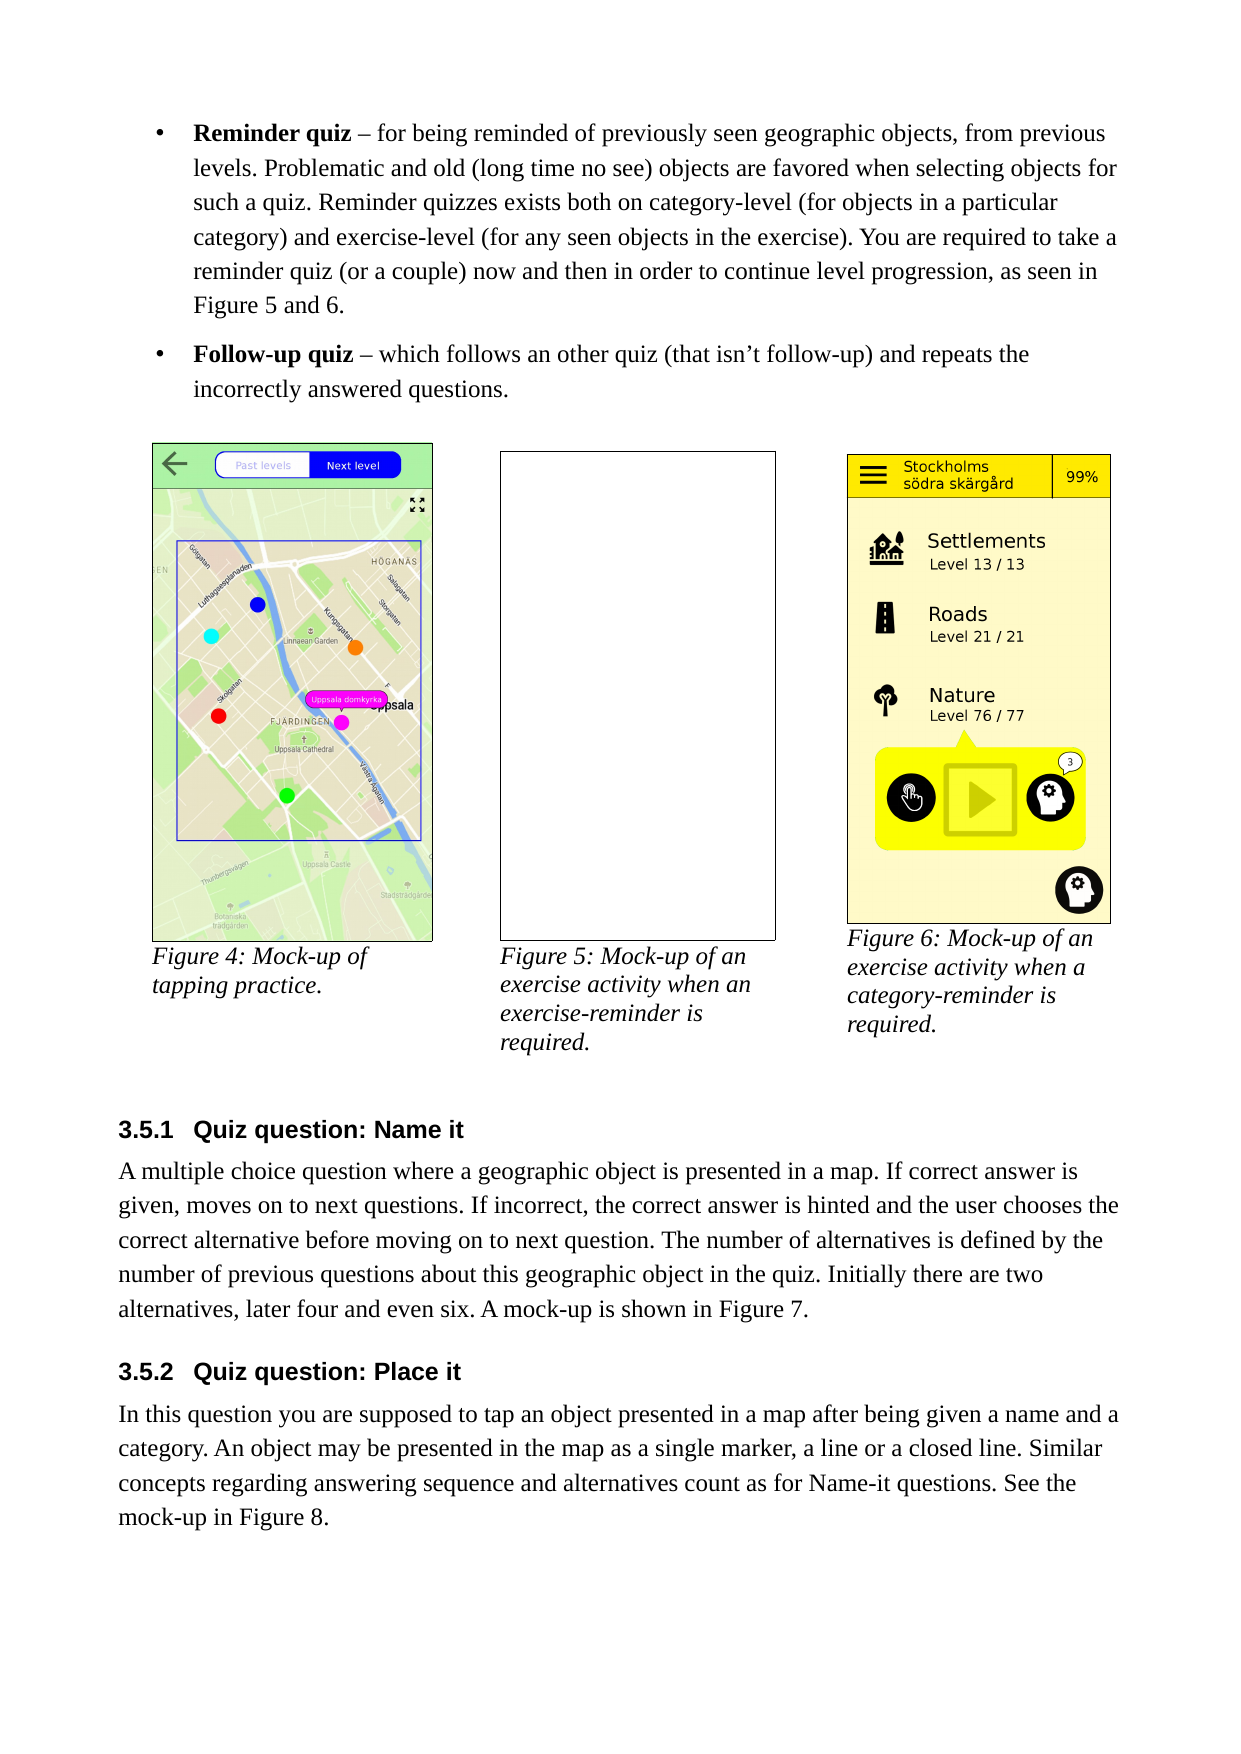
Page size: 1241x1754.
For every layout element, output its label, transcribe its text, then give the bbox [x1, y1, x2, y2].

text Figure 4: Mock-up of tapping practice. [152, 942, 432, 998]
list Reminder quiz – for being reminded of previously seen geographic objects, from previous levels. Problematic and old (long time no see) objects are favored when selecting objects for such a quiz. Reminder quizzes exists both on category-level (for objects in a particular category) and exercise-level (for any seen objects in the exercise). You are required to take a reminder quiz (or a couple) now and then in order to continue level progression, as seen in Figure 5 and 6. [156, 118, 1122, 319]
picture [848, 455, 1110, 923]
subtitle Quiz question: Name it [118, 1114, 1122, 1143]
picture [153, 444, 432, 941]
text In this question you are supposed to tap an object presented in a map after being given a name and a category. An object may be presented in the map as a single marker, a line or a closed line. Similar concepts regarding answering sequence and alternatives count as for Name-it questions. See the mock-up in Figure 8. [118, 1399, 1122, 1531]
text A multiple choice question where a geographic object is presented in a map. If correct answer is given, moves on to next questions. If incorrect, the correct answer is hinted and the user chooses the correct alternative before moving on to next question. The number of alternatives is defined by the number of previous questions about this geographic object in the quiz. Initially there are two alternatives, later four and even six. A mock-up is shown in Figure 7. [118, 1156, 1122, 1322]
list Follow-up quiz – which follows an other quiz (that isn’t follow-up) and repeats the incorrectly answered questions. [156, 339, 1122, 403]
text Figure 5: Mock-up of an exercise activity when an exercise-reminder is required. [500, 941, 775, 1056]
text [501, 452, 775, 940]
subtitle Quiz question: Place it [118, 1357, 1122, 1386]
text Figure 6: Mock-up of an exercise activity when a category-reminder is required. [847, 924, 1111, 1038]
